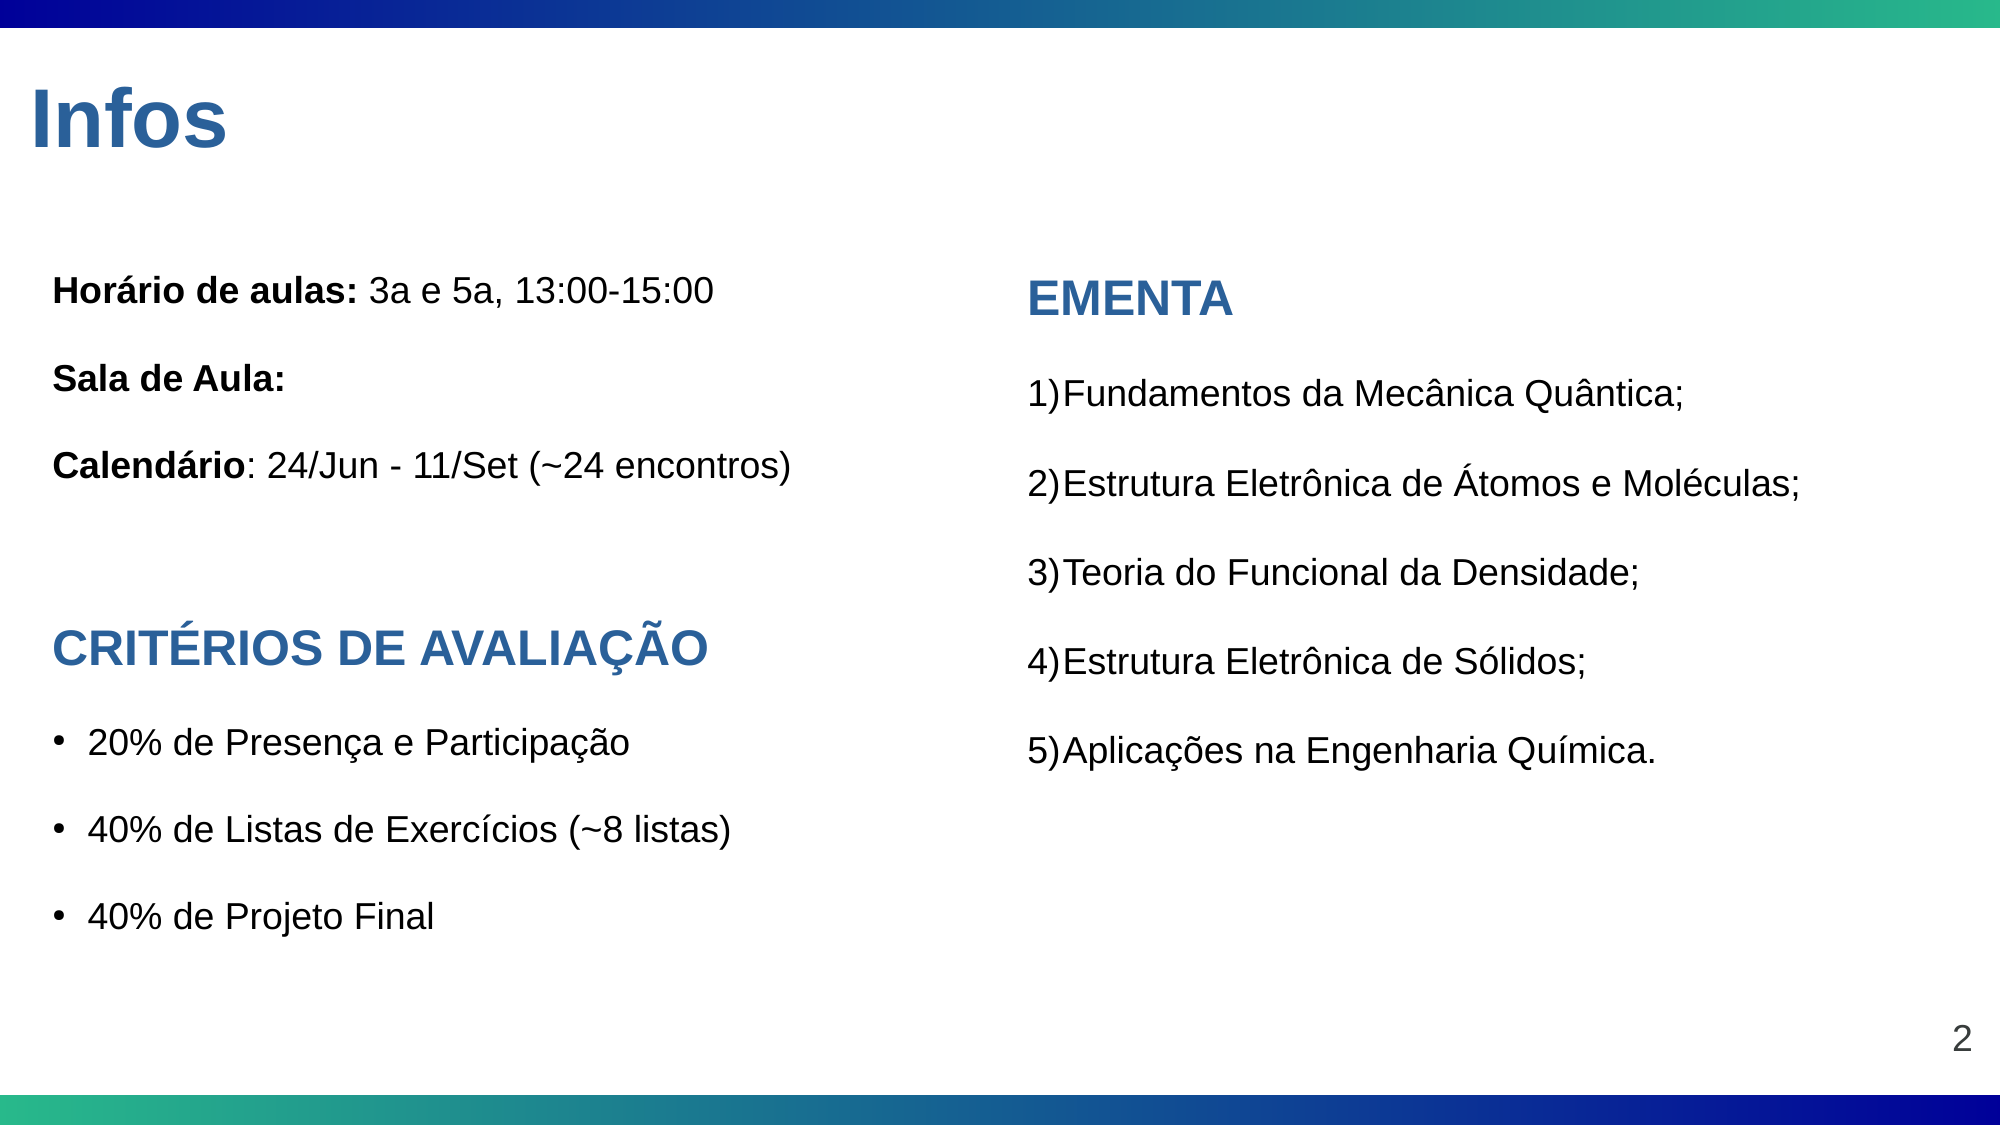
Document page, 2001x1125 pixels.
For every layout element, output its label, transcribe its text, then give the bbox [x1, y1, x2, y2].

text_box [1761, 1010, 1988, 1081]
text_box [0, 1095, 2000, 1125]
text_box Horário de aulas: 3a e 5a, 13:00-15:00 Sala de Aula: Calendário: 24/Jun - 11/Set (~24 encontros) CRITÉRIOS DE AVALIAÇÃO 20% de Presença e Participação 40% de Listas de Exercícios (~8 listas) 40% de Projeto Final [37, 262, 976, 1008]
text_box EMENTA Fundamentos da Mecânica Quântica; Estrutura Eletrônica de Átomos e Moléculas; Teoria do Funcional da Densidade; Estrutura Eletrônica de Sólidos; Aplicações na Engenharia Química. [1012, 262, 1951, 841]
text_box [0, 0, 2000, 28]
text_box Infos [15, 31, 1719, 210]
